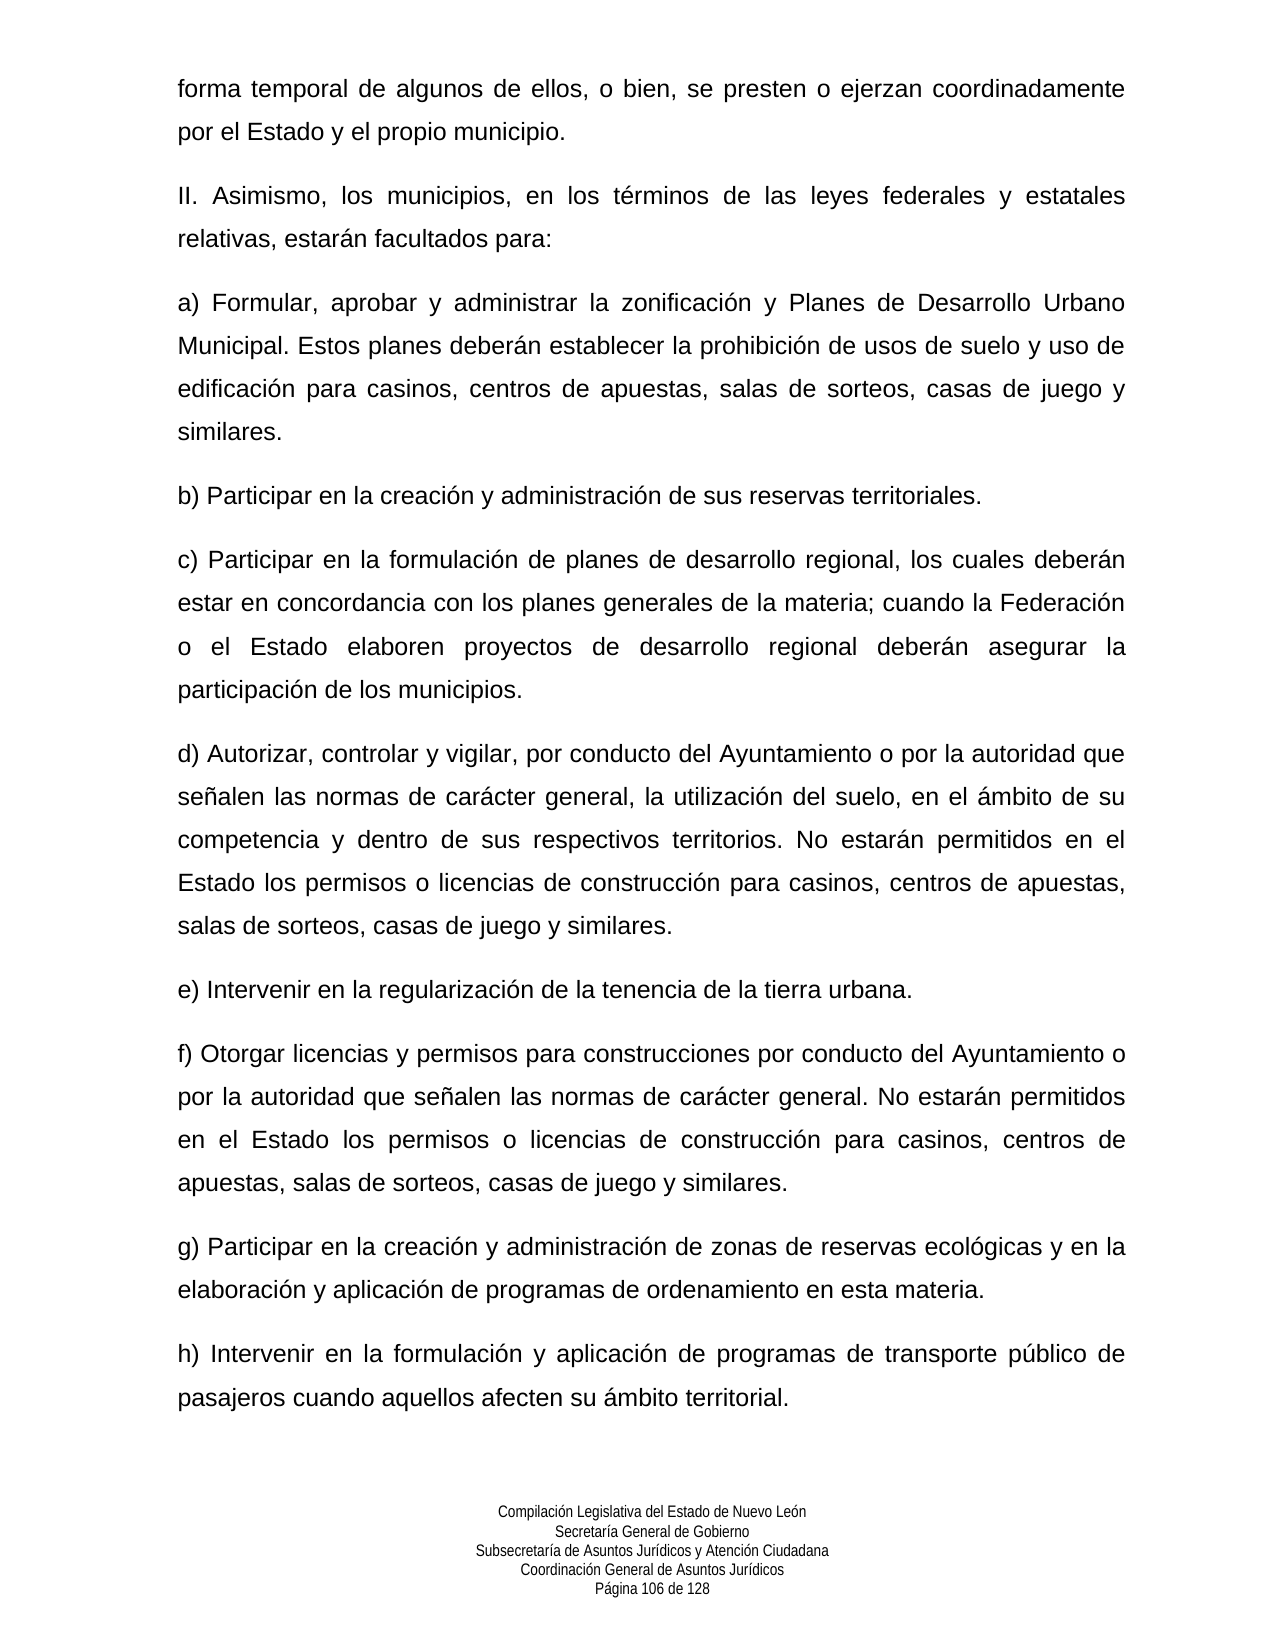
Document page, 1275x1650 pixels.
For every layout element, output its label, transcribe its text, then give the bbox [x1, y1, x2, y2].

text d) Autorizar, controlar y vigilar, por conducto del Ayuntamiento o por la autoridad que señalen las normas de carácter general, la utilización del suelo, en el ámbito de su competencia y dentro de sus respectivos territorios. No estarán permitidos en el Estado los permisos o licencias de construcción para casinos, centros de apuestas, salas de sorteos, casas de juego y similares. [177, 739, 1127, 940]
text f) Otorgar licencias y permisos para construcciones por conducto del Ayuntamiento o por la autoridad que señalen las normas de carácter general. No estarán permitidos en el Estado los permisos o licencias de construcción para casinos, centros de apuestas, salas de sorteos, casas de juego y similares. [177, 1039, 1127, 1197]
text c) Participar en la formulación de planes de desarrollo regional, los cuales deberán estar en concordancia con los planes generales de la materia; cuando la Federación o el Estado elaboren proyectos de desarrollo regional deberán asegurar la participación de los municipios. [177, 545, 1127, 703]
text h) Intervenir en la formulación y aplicación de programas de transporte público de pasajeros cuando aquellos afecten su ámbito territorial. [177, 1339, 1127, 1411]
text g) Participar en la creación y administración de zonas de reservas ecológicas y en la elaboración y aplicación de programas de ordenamiento en esta materia. [177, 1232, 1127, 1304]
text e) Intervenir en la regularización de la tenencia de la tierra urbana. [177, 975, 1127, 1004]
text forma temporal de algunos de ellos, o bien, se presten o ejerzan coordinadamente por el Estado y el propio municipio. [177, 74, 1127, 146]
text a) Formular, aprobar y administrar la zonificación y Planes de Desarrollo Urbano Municipal. Estos planes deberán establecer la prohibición de usos de suelo y uso de edificación para casinos, centros de apuestas, salas de sorteos, casas de juego y similares. [177, 288, 1127, 446]
text II. Asimismo, los municipios, en los términos de las leyes federales y estatales relativas, estarán facultados para: [177, 181, 1127, 253]
text b) Participar en la creación y administración de sus reservas territoriales. [177, 481, 1127, 510]
